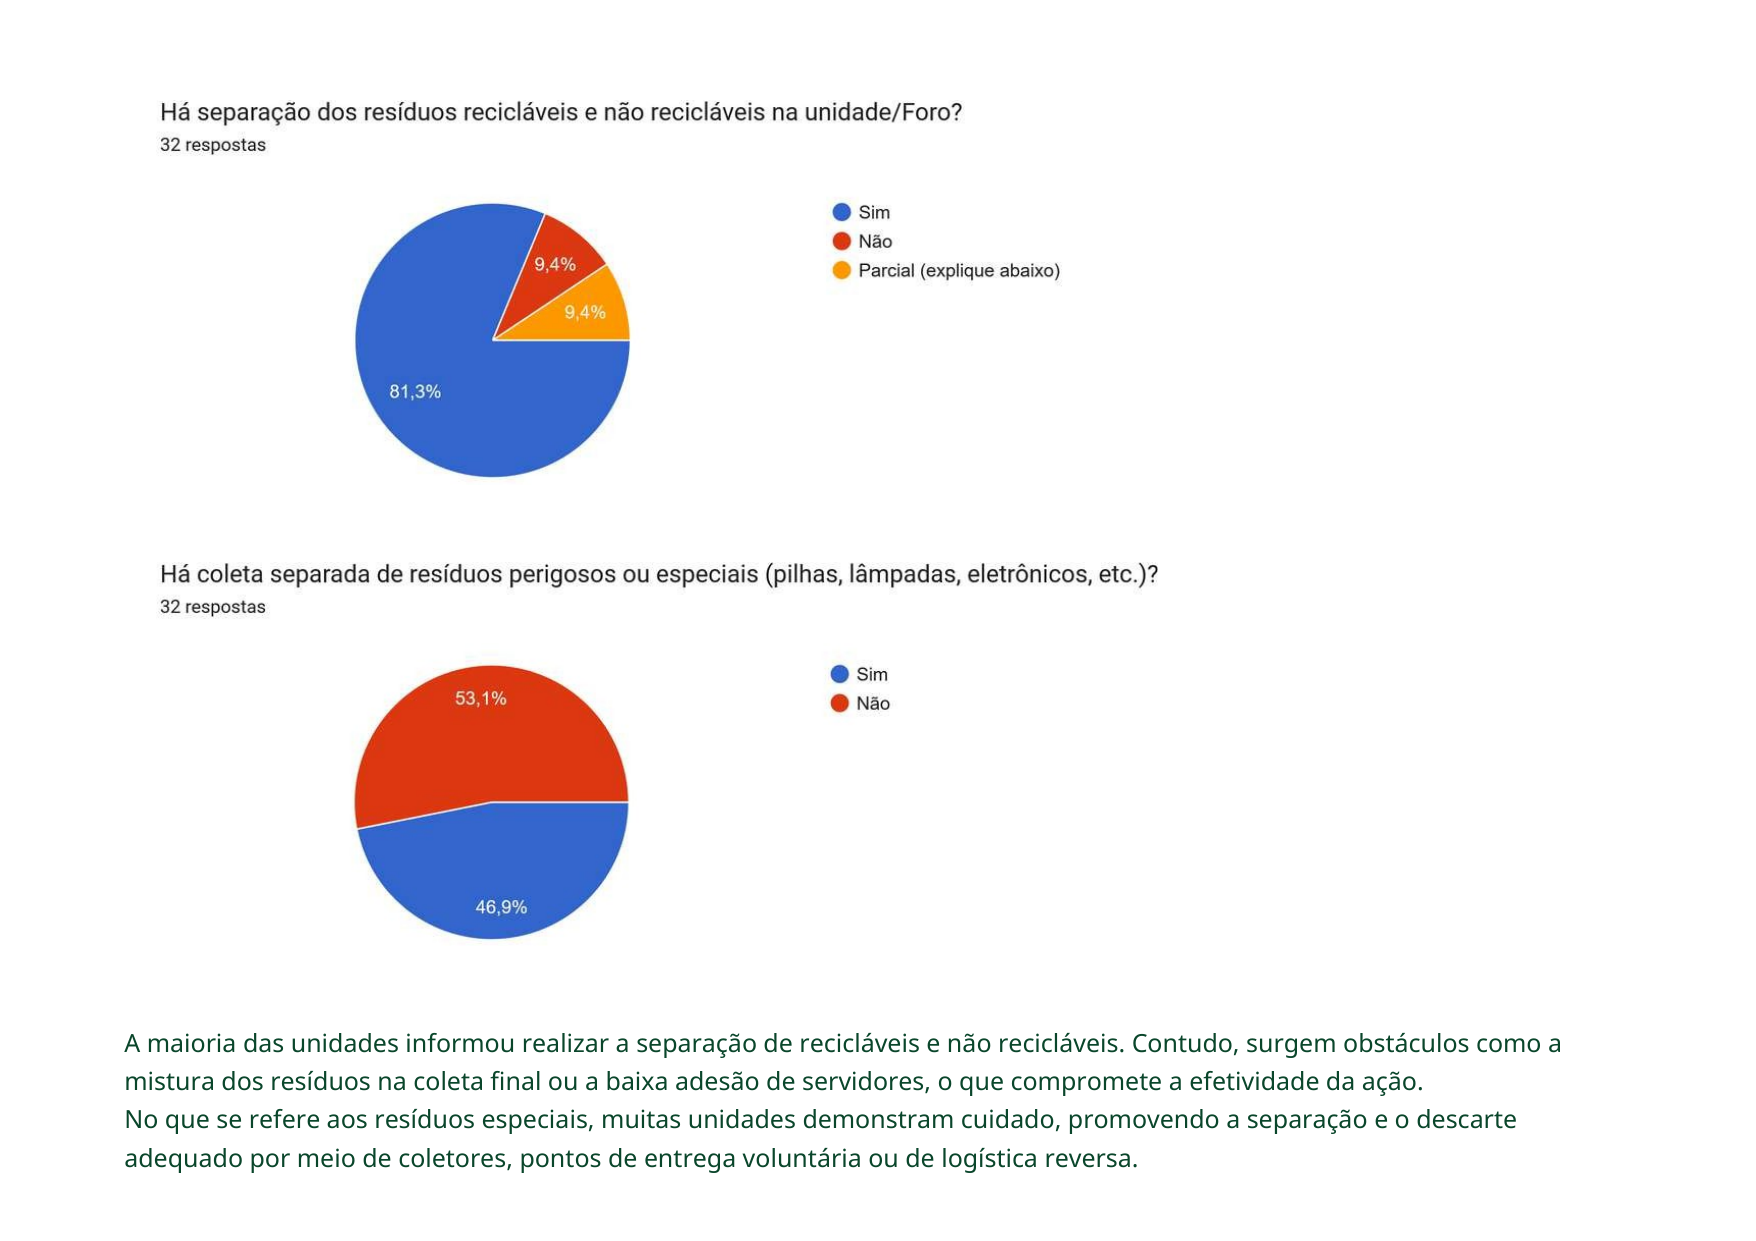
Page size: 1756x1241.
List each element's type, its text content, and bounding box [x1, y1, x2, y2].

text No que se refere aos resíduos especiais, muitas unidades demonstram cuidado, promovendo a separação e o descarte adequado por meio de coletores, pontos de entrega voluntária ou de logística reversa. [124, 1102, 1614, 1174]
text A maioria das unidades informou realizar a separação de recicláveis e não recicláveis. Contudo, surgem obstáculos como a mistura dos resíduos na coleta final ou a baixa adesão de servidores, o que compromete a efetividade da ação. [124, 1025, 1634, 1098]
